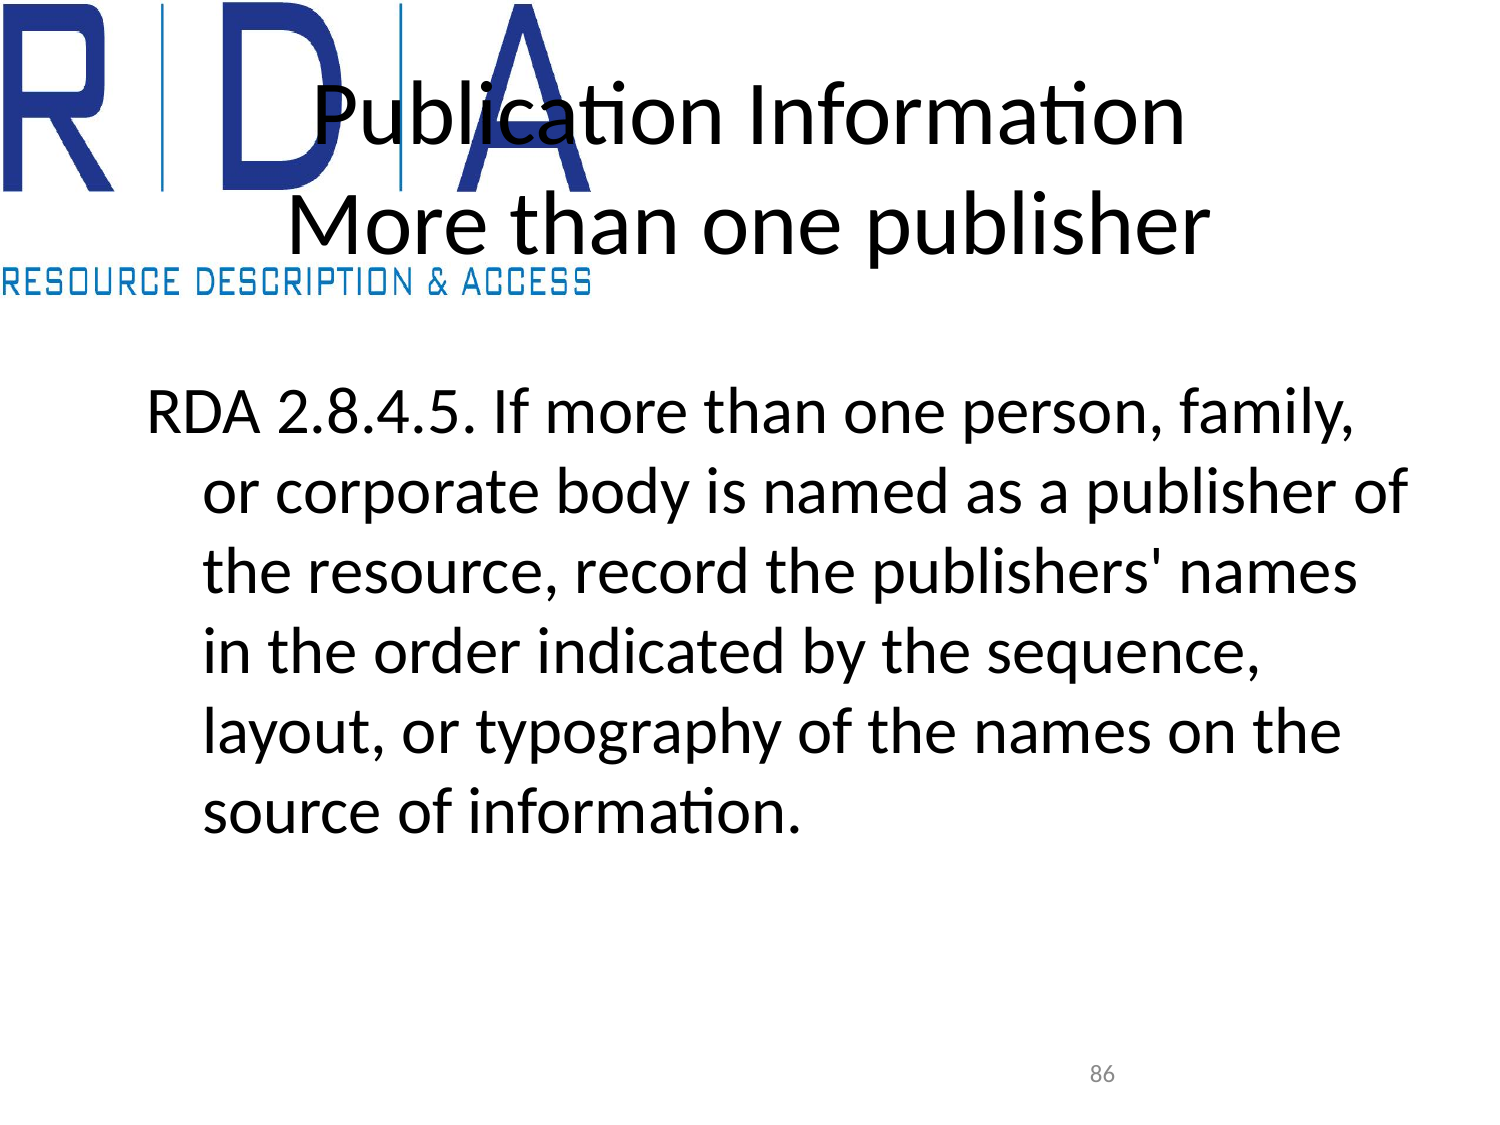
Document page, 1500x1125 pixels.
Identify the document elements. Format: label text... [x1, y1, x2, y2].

text_box 86 [1074, 1042, 1426, 1103]
list RDA 2.8.4.5. If more than one person, family, or corporate body is named as a publisher of the resource, record the publishers' names in the order indicated by the sequence, layout, or typography of the names on the source of information. [75, 262, 1426, 1005]
title Publication Information More than one publisher [75, 45, 1426, 233]
